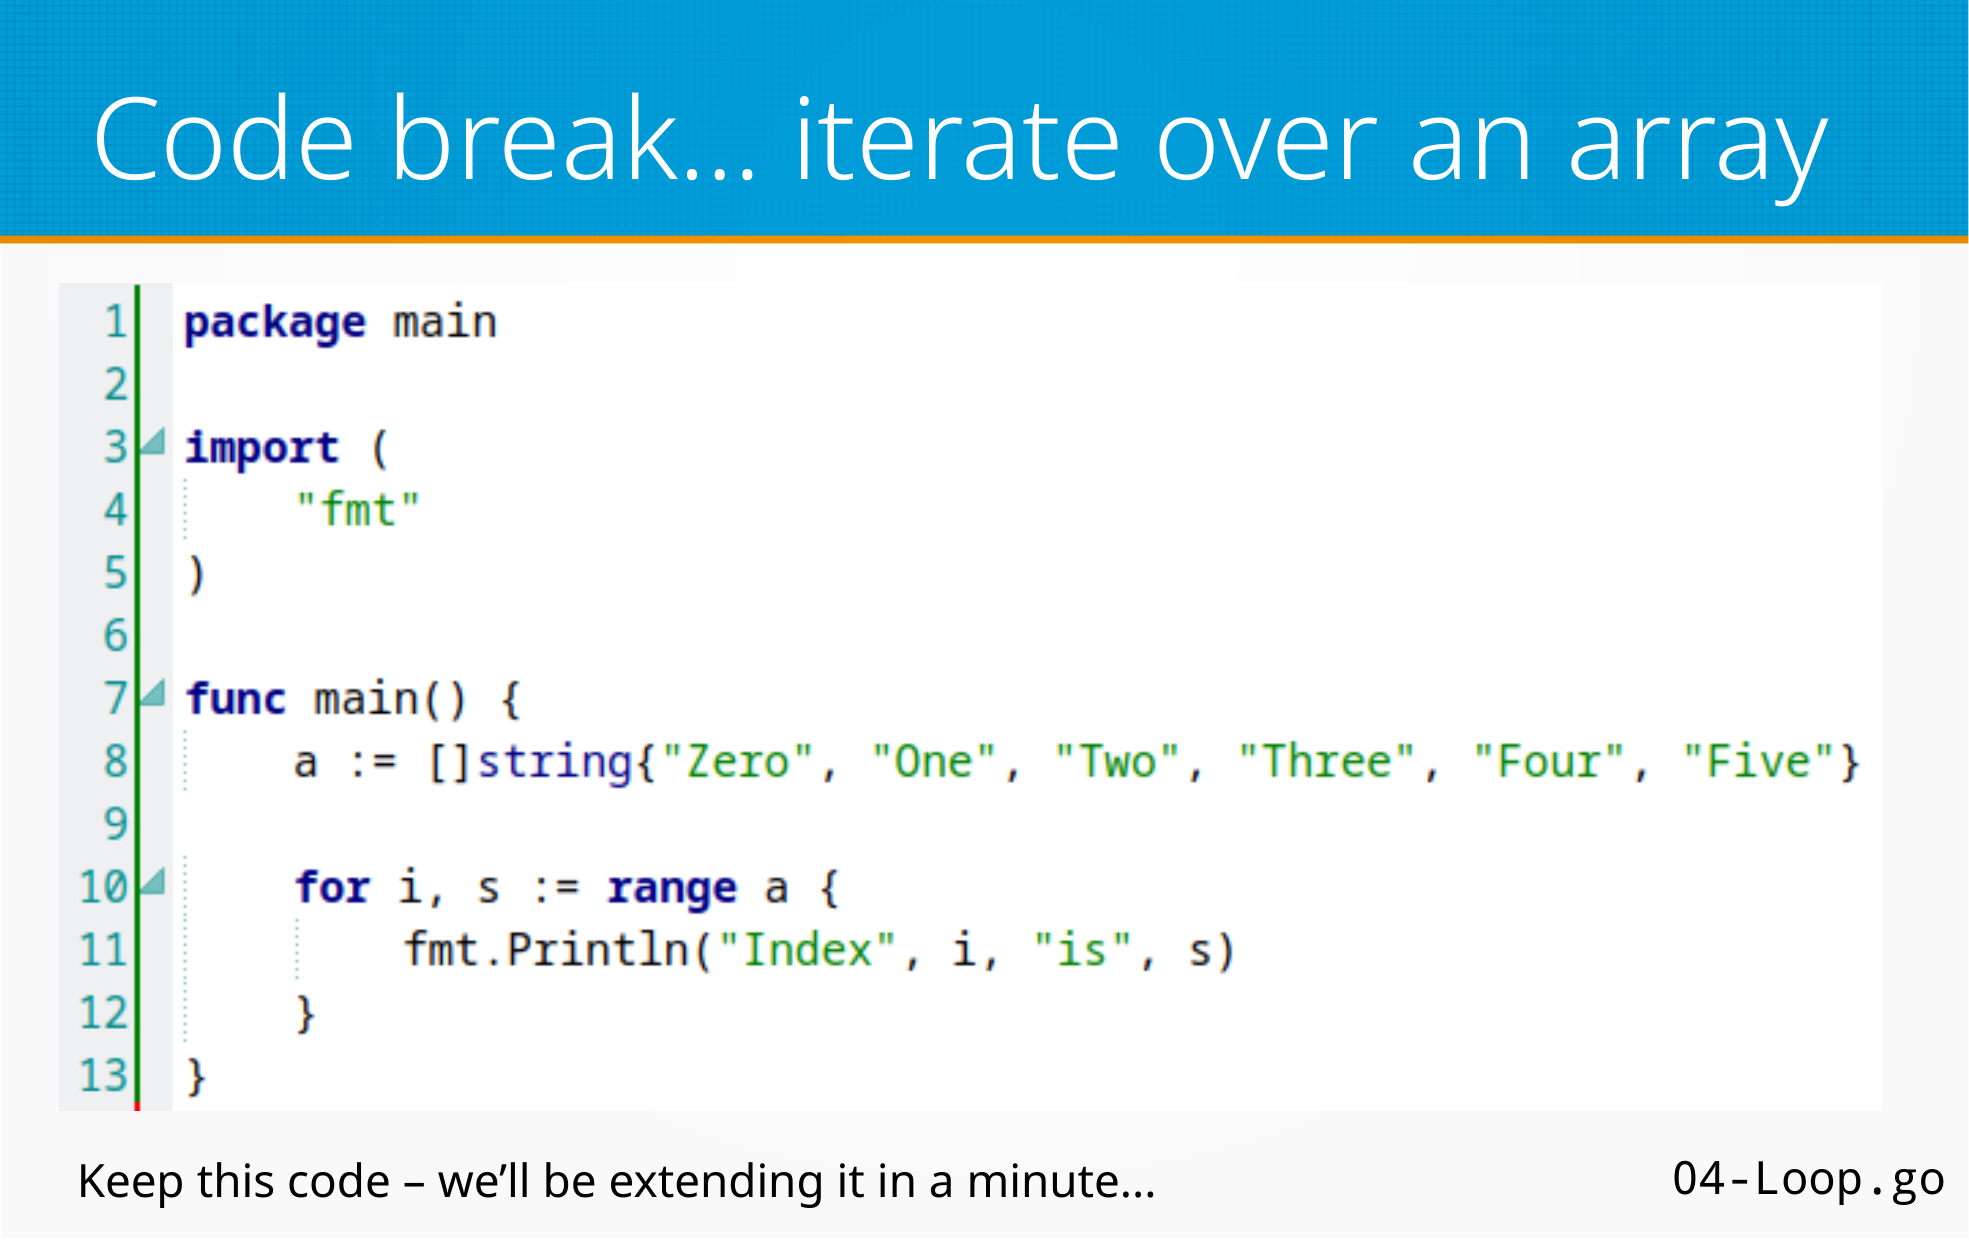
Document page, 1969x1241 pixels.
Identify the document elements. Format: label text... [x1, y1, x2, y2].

title Code break… iterate over an array [90, 49, 1862, 213]
text_box 04-Loop.go [1665, 1145, 1969, 1212]
picture [0, 236, 1969, 1241]
text_box Keep this code – we’ll be extending it in a minute... [70, 1133, 1217, 1226]
